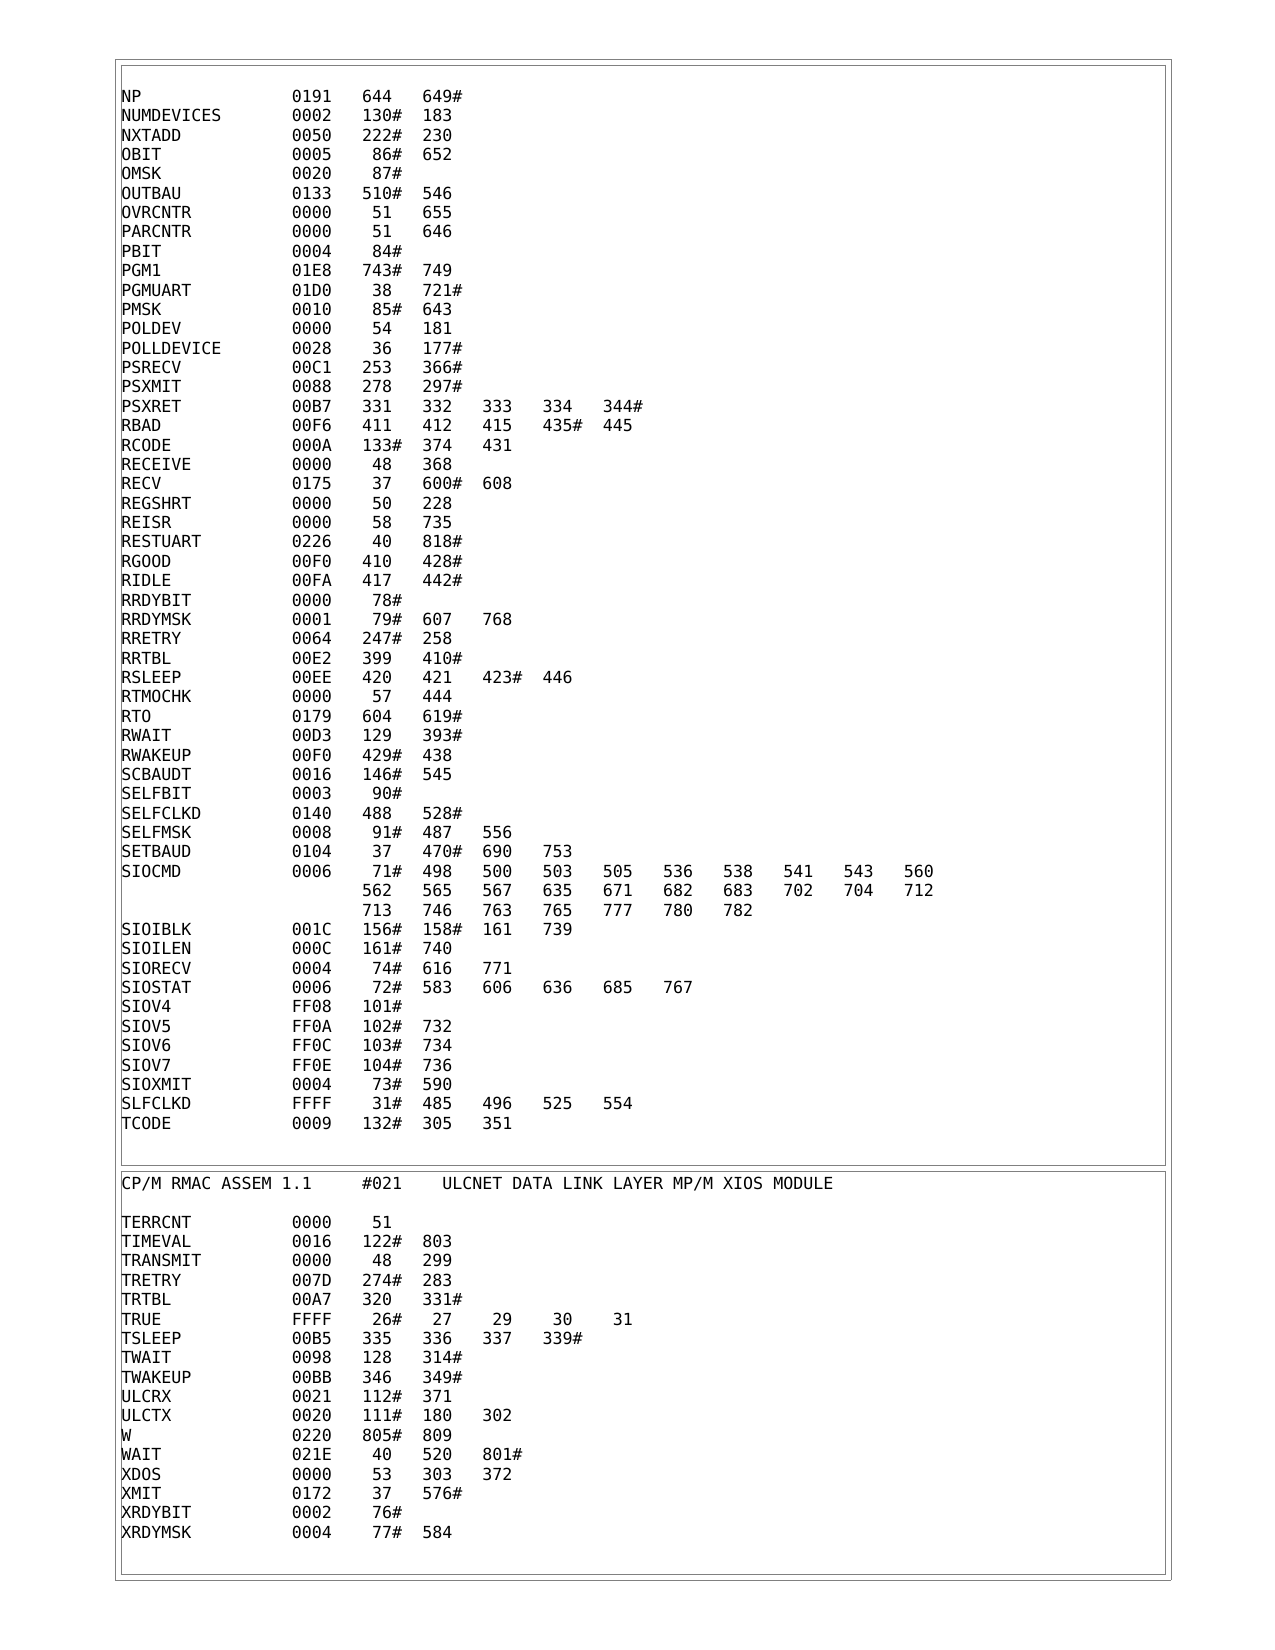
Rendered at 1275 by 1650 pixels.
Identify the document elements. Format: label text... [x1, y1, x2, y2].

table_cell NP 0191 644 649# NUMDEVICES 0002 130# 183 NXTADD 0050 222# 230 OBIT 0005 86# 652 OMSK 0020 87# OUTBAU 0133 510# 546 OVRCNTR 0000 51 655 PARCNTR 0000 51 646 PBIT 0004 84# PGM1 01E8 743# 749 PGMUART 01D0 38 721# PMSK 0010 85# 643 POLDEV 0000 54 181 POLLDEVICE 0028 36 177# PSRECV 00C1 253 366# PSXMIT 0088 278 297# PSXRET 00B7 331 332 333 334 344# RBAD 00F6 411 412 415 435# 445 RCODE 000A 133# 374 431 RECEIVE 0000 48 368 RECV 0175 37 600# 608 REGSHRT 0000 50 228 REISR 0000 58 735 RESTUART 0226 40 818# RGOOD 00F0 410 428# RIDLE 00FA 417 442# RRDYBIT 0000 78# RRDYMSK 0001 79# 607 768 RRETRY 0064 247# 258 RRTBL 00E2 399 410# RSLEEP 00EE 420 421 423# 446 RTMOCHK 0000 57 444 RTO 0179 604 619# RWAIT 00D3 129 393# RWAKEUP 00F0 429# 438 SCBAUDT 0016 146# 545 SELFBIT 0003 90# SELFCLKD 0140 488 528# SELFMSK 0008 91# 487 556 SETBAUD 0104 37 470# 690 753 SIOCMD 0006 71# 498 500 503 505 536 538 541 543 560 562 565 567 635 671 682 683 702 704 712 713 746 763 765 777 780 782 SIOIBLK 001C 156# 158# 161 739 SIOILEN 000C 161# 740 SIORECV 0004 74# 616 771 SIOSTAT 0006 72# 583 606 636 685 767 SIOV4 FF08 101# SIOV5 FF0A 102# 732 SIOV6 FF0C 103# 734 SIOV7 FF0E 104# 736 SIOXMIT 0004 73# 590 SLFCLKD FFFF 31# 485 496 525 554 TCODE 0009 132# 305 351 [118, 60, 1168, 1165]
table_cell CP/M RMAC ASSEM 1.1 #021 ULCNET DATA LINK LAYER MP/M XIOS MODULE TERRCNT 0000 51 TIMEVAL 0016 122# 803 TRANSMIT 0000 48 299 TRETRY 007D 274# 283 TRTBL 00A7 320 331# TRUE FFFF 26# 27 29 30 31 TSLEEP 00B5 335 336 337 339# TWAIT 0098 128 314# TWAKEUP 00BB 346 349# ULCRX 0021 112# 371 ULCTX 0020 111# 180 302 W 0220 805# 809 WAIT 021E 40 520 801# XDOS 0000 53 303 372 XMIT 0172 37 576# XRDYBIT 0002 76# XRDYMSK 0004 77# 584 [118, 1165, 1168, 1574]
